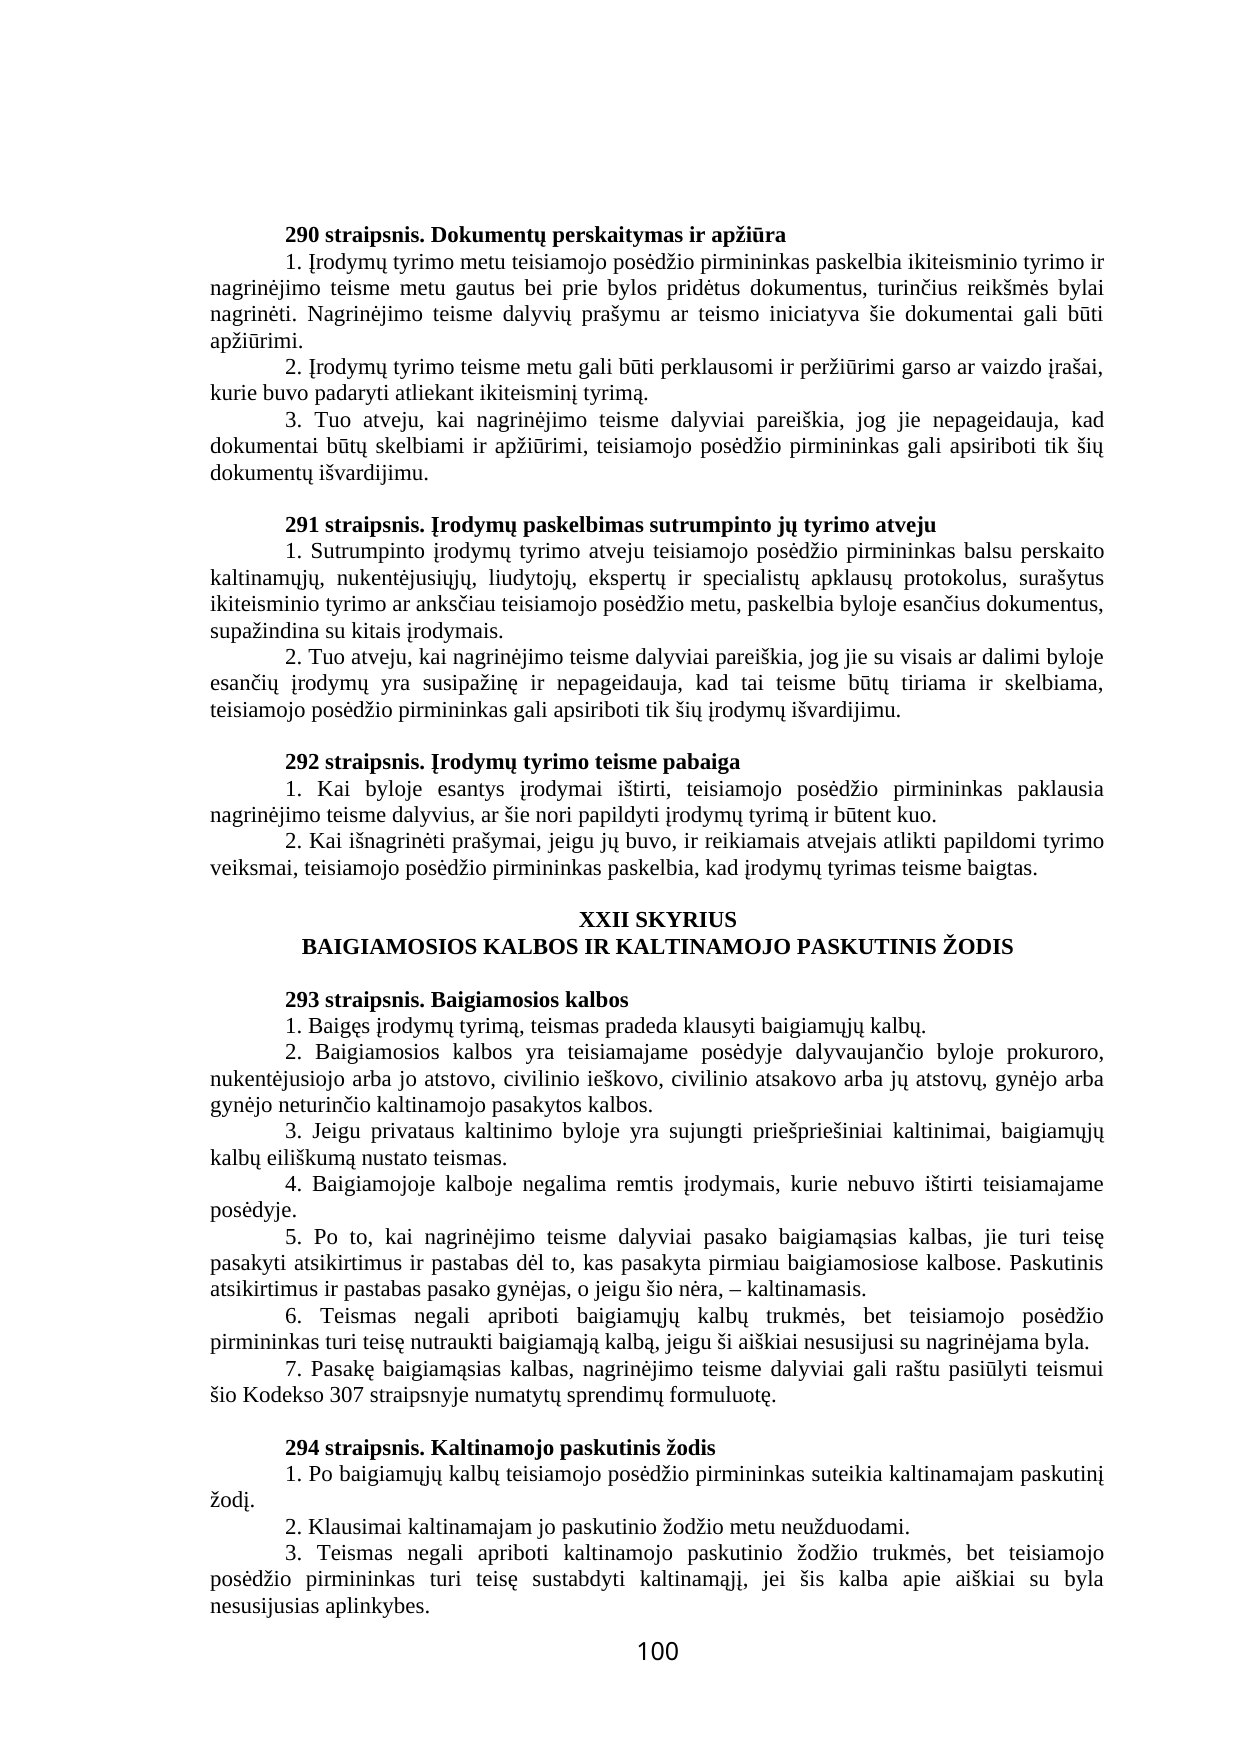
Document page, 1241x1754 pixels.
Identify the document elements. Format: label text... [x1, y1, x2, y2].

text 3. Jeigu privataus kaltinimo byloje yra sujungti priešpriešiniai kaltinimai, baigiamųjų kalbų eiliškumą nustato teismas. [210, 1117, 1106, 1170]
text 290 straipsnis. Dokumentų perskaitymas ir apžiūra [210, 221, 1106, 248]
text 291 straipsnis. Įrodymų paskelbimas sutrumpinto jų tyrimo atveju [210, 511, 1106, 538]
text 1. Sutrumpinto įrodymų tyrimo atveju teisiamojo posėdžio pirmininkas balsu perskaito kaltinamųjų, nukentėjusiųjų, liudytojų, ekspertų ir specialistų apklausų protokolus, surašytus ikiteisminio tyrimo ar anksčiau teisiamojo posėdžio metu, paskelbia byloje esančius dokumentus, supažindina su kitais įrodymais. [210, 538, 1106, 643]
text 292 straipsnis. Įrodymų tyrimo teisme pabaiga [210, 748, 1106, 775]
text 2. Kai išnagrinėti prašymai, jeigu jų buvo, ir reikiamais atvejais atlikti papildomi tyrimo veiksmai, teisiamojo posėdžio pirmininkas paskelbia, kad įrodymų tyrimas teisme baigtas. [210, 827, 1106, 880]
subtitle XXII skyrius [210, 907, 1106, 933]
text 293 straipsnis. Baigiamosios kalbos [210, 986, 1106, 1012]
text 7. Pasakę baigiamąsias kalbas, nagrinėjimo teisme dalyviai gali raštu pasiūlyti teismui šio Kodekso 307 straipsnyje numatytų sprendimų formuluotę. [210, 1354, 1106, 1407]
text 2. Tuo atveju, kai nagrinėjimo teisme dalyviai pareiškia, jog jie su visais ar dalimi byloje esančių įrodymų yra susipažinę ir nepageidauja, kad tai teisme būtų tiriama ir skelbiama, teisiamojo posėdžio pirmininkas gali apsiriboti tik šių įrodymų išvardijimu. [210, 643, 1106, 722]
text 4. Baigiamojoje kalboje negalima remtis įrodymais, kurie nebuvo ištirti teisiamajame posėdyje. [210, 1170, 1106, 1223]
text 2. Klausimai kaltinamajam jo paskutinio žodžio metu neužduodami. [210, 1513, 1106, 1539]
text 1. Kai byloje esantys įrodymai ištirti, teisiamojo posėdžio pirmininkas paklausia nagrinėjimo teisme dalyvius, ar šie nori papildyti įrodymų tyrimą ir būtent kuo. [210, 775, 1106, 827]
text 1. Po baigiamųjų kalbų teisiamojo posėdžio pirmininkas suteikia kaltinamajam paskutinį žodį. [210, 1460, 1106, 1513]
text 6. Teismas negali apriboti baigiamųjų kalbų trukmės, bet teisiamojo posėdžio pirmininkas turi teisę nutraukti baigiamąją kalbą, jeigu ši aiškiai nesusijusi su nagrinėjama byla. [210, 1302, 1106, 1354]
text 294 straipsnis. Kaltinamojo paskutinis žodis [210, 1434, 1106, 1460]
text 5. Po to, kai nagrinėjimo teisme dalyviai pasako baigiamąsias kalbas, jie turi teisę pasakyti atsikirtimus ir pastabas dėl to, kas pasakyta pirmiau baigiamosiose kalbose. Paskutinis atsikirtimus ir pastabas pasako gynėjas, o jeigu šio nėra, – kaltinamasis. [210, 1223, 1106, 1302]
text 2. Baigiamosios kalbos yra teisiamajame posėdyje dalyvaujančio byloje prokuroro, nukentėjusiojo arba jo atstovo, civilinio ieškovo, civilinio atsakovo arba jų atstovų, gynėjo arba gynėjo neturinčio kaltinamojo pasakytos kalbos. [210, 1038, 1106, 1117]
text 3. Tuo atveju, kai nagrinėjimo teisme dalyviai pareiškia, jog jie nepageidauja, kad dokumentai būtų skelbiami ir apžiūrimi, teisiamojo posėdžio pirmininkas gali apsiriboti tik šių dokumentų išvardijimu. [210, 406, 1106, 485]
text 2. Įrodymų tyrimo teisme metu gali būti perklausomi ir peržiūrimi garso ar vaizdo įrašai, kurie buvo padaryti atliekant ikiteisminį tyrimą. [210, 353, 1106, 406]
text 1. Baigęs įrodymų tyrimą, teismas pradeda klausyti baigiamųjų kalbų. [210, 1012, 1106, 1038]
text 1. Įrodymų tyrimo metu teisiamojo posėdžio pirmininkas paskelbia ikiteisminio tyrimo ir nagrinėjimo teisme metu gautus bei prie bylos pridėtus dokumentus, turinčius reikšmės bylai nagrinėti. Nagrinėjimo teisme dalyvių prašymu ar teismo iniciatyva šie dokumentai gali būti apžiūrimi. [210, 248, 1106, 353]
text 3. Teismas negali apriboti kaltinamojo paskutinio žodžio trukmės, bet teisiamojo posėdžio pirmininkas turi teisę sustabdyti kaltinamąjį, jei šis kalba apie aiškiai su byla nesusijusias aplinkybes. [210, 1539, 1106, 1618]
text BAIGIAMOSIOS KALBOS ir kaltinamojo paskutinis žodis [210, 933, 1106, 959]
